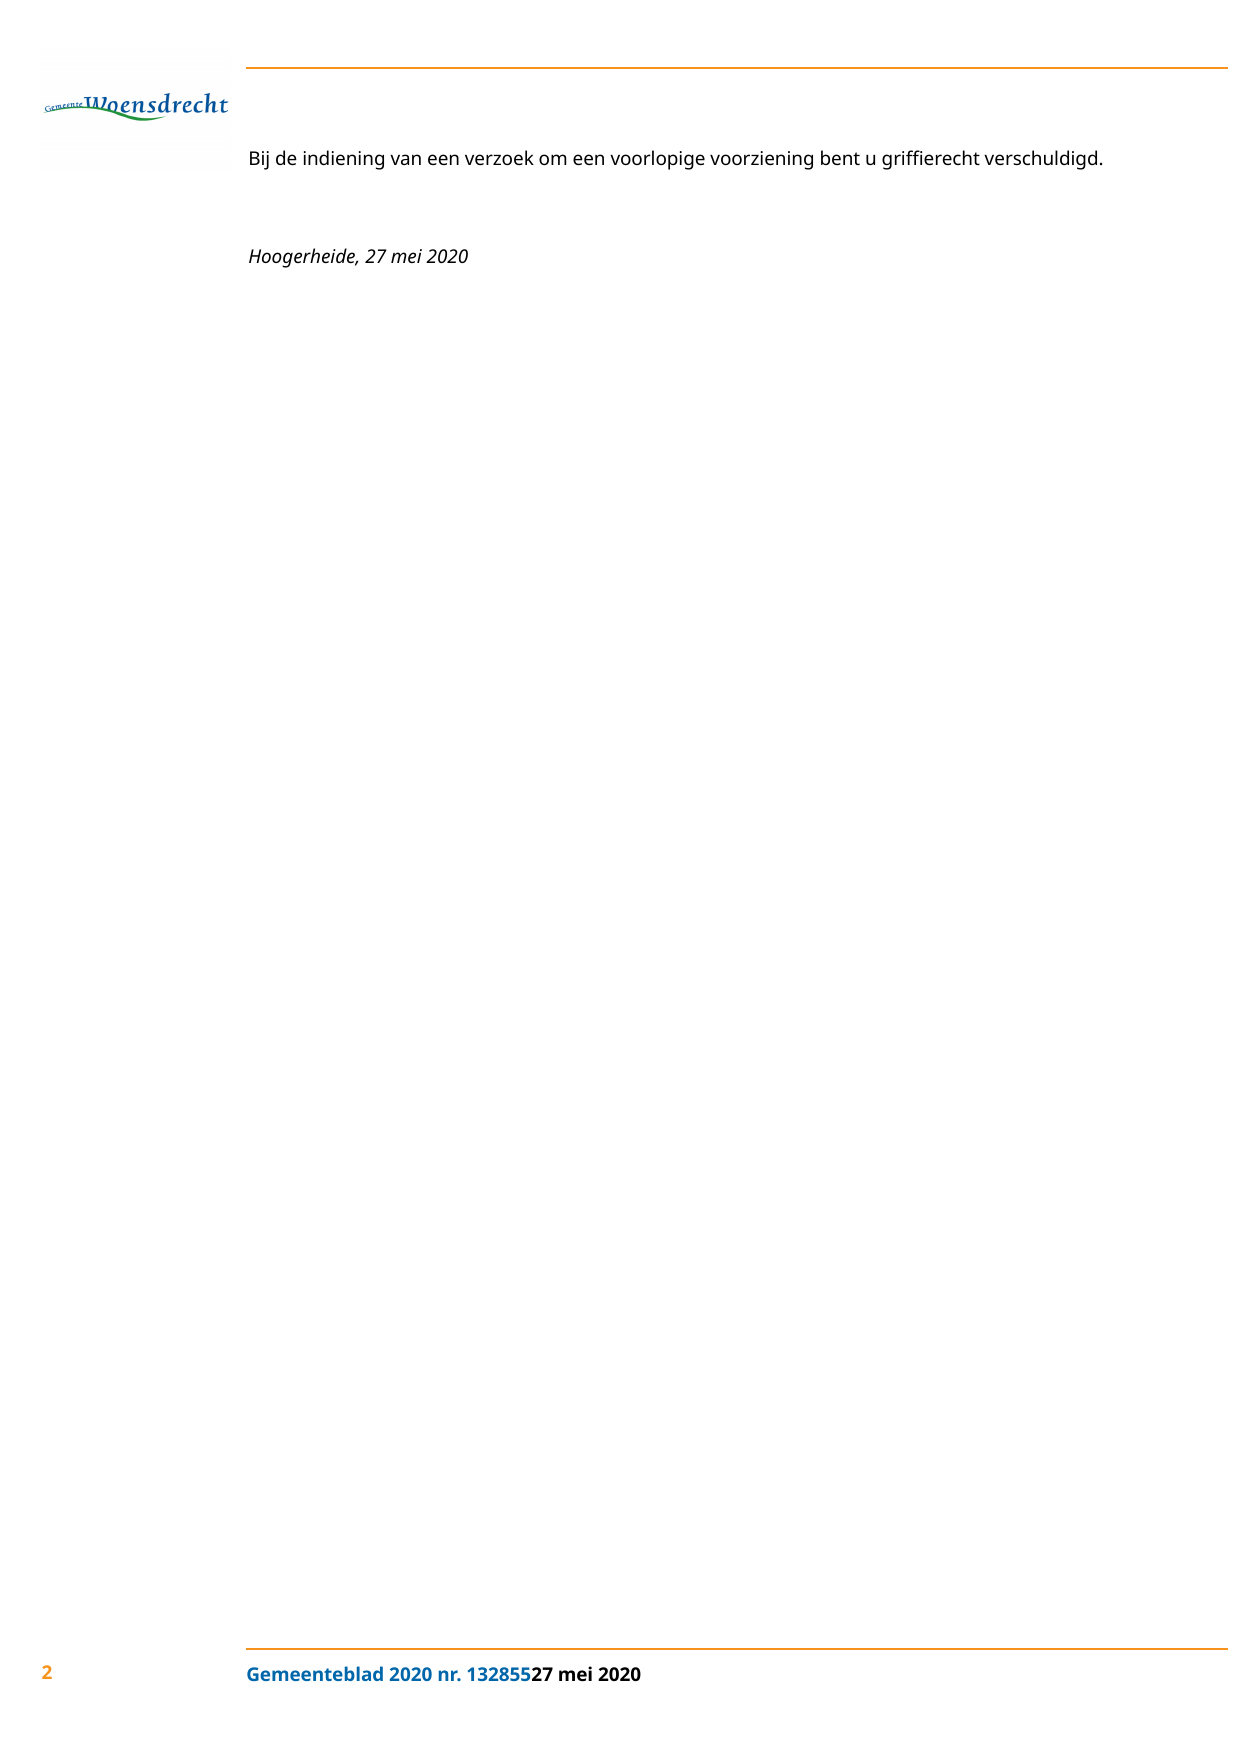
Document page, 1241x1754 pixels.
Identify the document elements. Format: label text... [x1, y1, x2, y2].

text Hoogerheide, 27 mei 2020 [248, 243, 1152, 269]
text Bij de indiening van een verzoek om een voorlopige voorziening bent u griffierecht verschuldigd. [248, 145, 1152, 171]
picture [41, 47, 231, 172]
